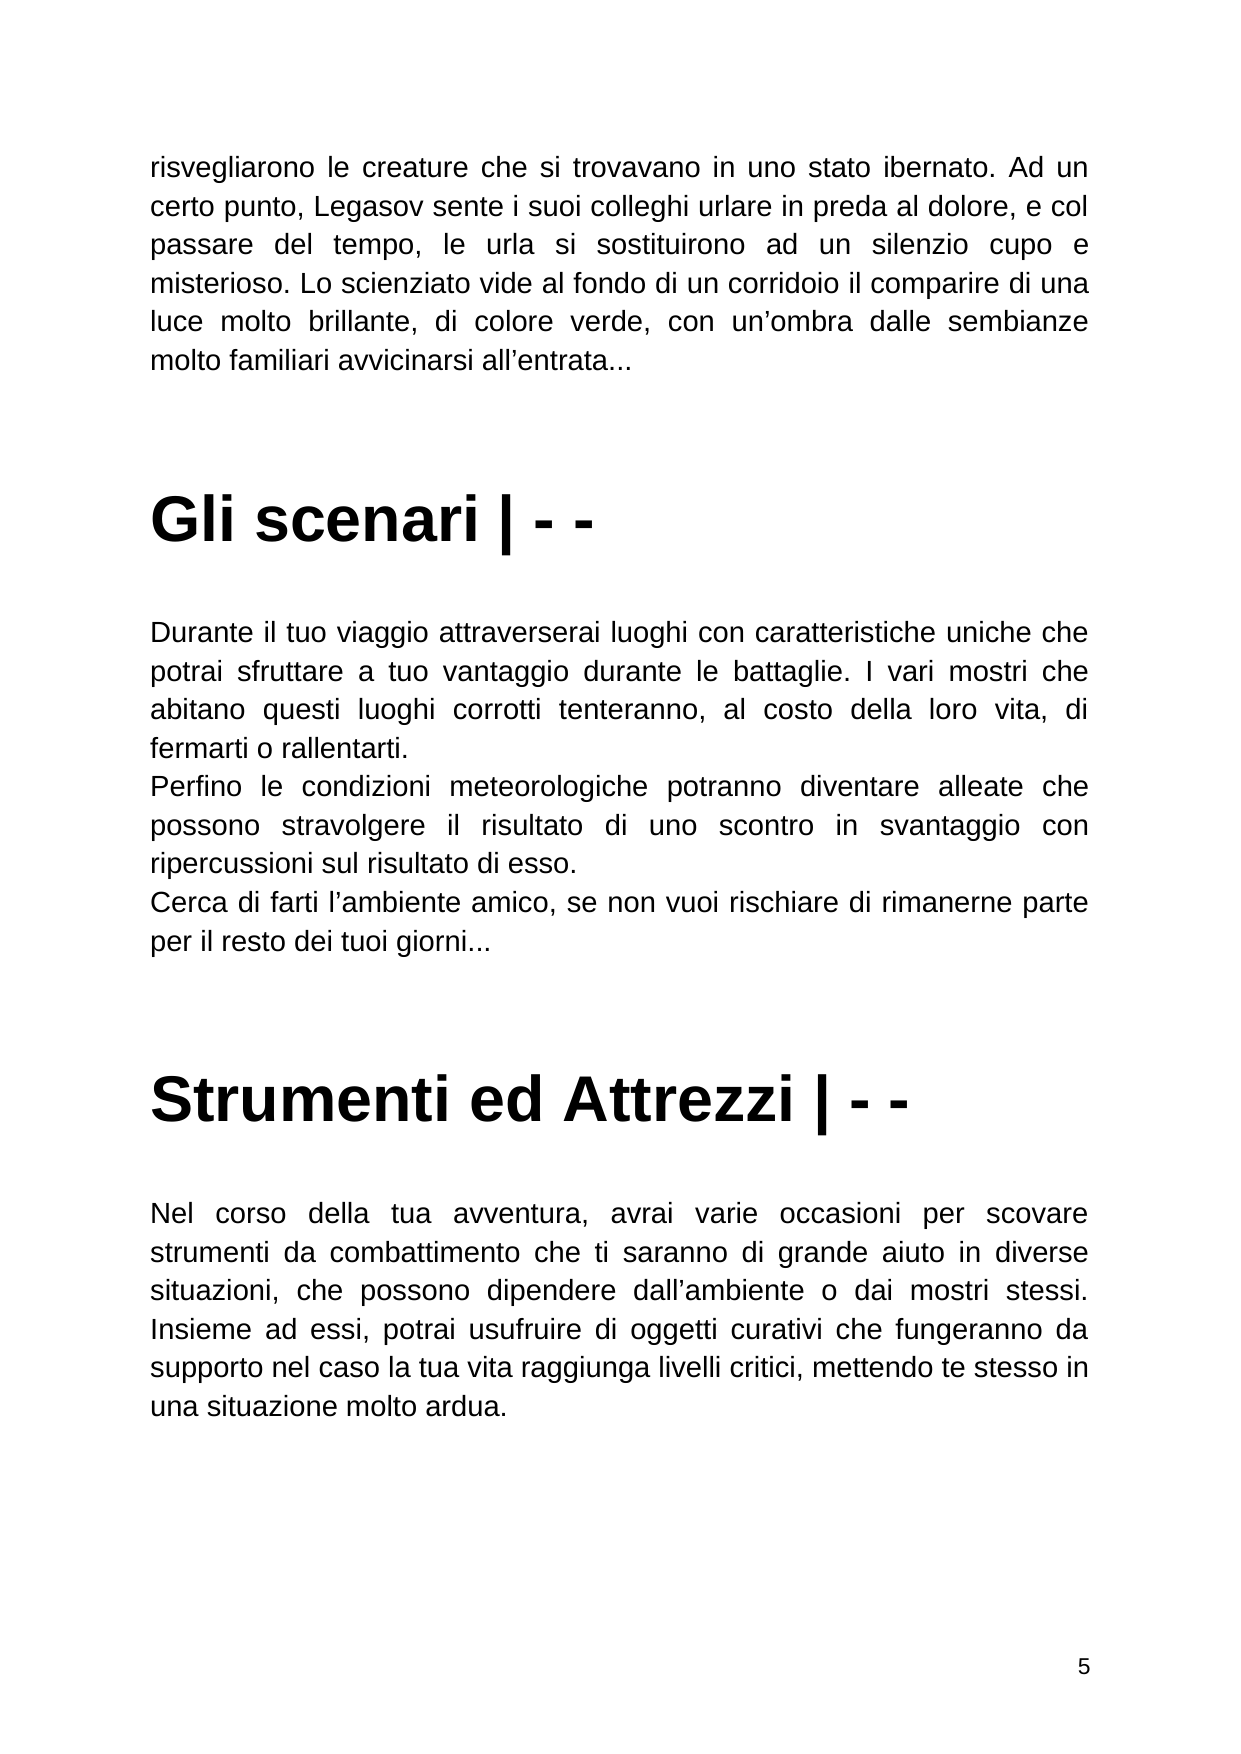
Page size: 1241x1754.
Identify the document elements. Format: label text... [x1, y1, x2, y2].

text Strumenti ed Attrezzi | - - [150, 1061, 1090, 1136]
text Durante il tuo viaggio attraverserai luoghi con caratteristiche uniche che potrai sfruttare a tuo vantaggio durante le battaglie. I vari mostri che abitano questi luoghi corrotti tenteranno, al costo della loro vita, di fermarti o rallentarti. [150, 615, 1090, 764]
text Cerca di farti l’ambiente amico, se non vuoi rischiare di rimanerne parte per il resto dei tuoi giorni... [150, 885, 1090, 957]
text Perfino le condizioni meteorologiche potranno diventare alleate che possono stravolgere il risultato di uno scontro in svantaggio con ripercussioni sul risultato di esso. [150, 769, 1090, 880]
text risvegliarono le creature che si trovavano in uno stato ibernato. Ad un certo punto, Legasov sente i suoi colleghi urlare in preda al dolore, e col passare del tempo, le urla si sostituirono ad un silenzio cupo e misterioso. Lo scienziato vide al fondo di un corridoio il comparire di una luce molto brillante, di colore verde, con un’ombra dalle sembianze molto familiari avvicinarsi all’entrata... [150, 150, 1090, 376]
text Nel corso della tua avventura, avrai varie occasioni per scovare strumenti da combattimento che ti saranno di grande aiuto in diverse situazioni, che possono dipendere dall’ambiente o dai mostri stessi. Insieme ad essi, potrai usufruire di oggetti curativi che fungeranno da supporto nel caso la tua vita raggiunga livelli critici, mettendo te stesso in una situazione molto ardua. [150, 1196, 1090, 1422]
text Gli scenari | - - [150, 480, 1090, 555]
